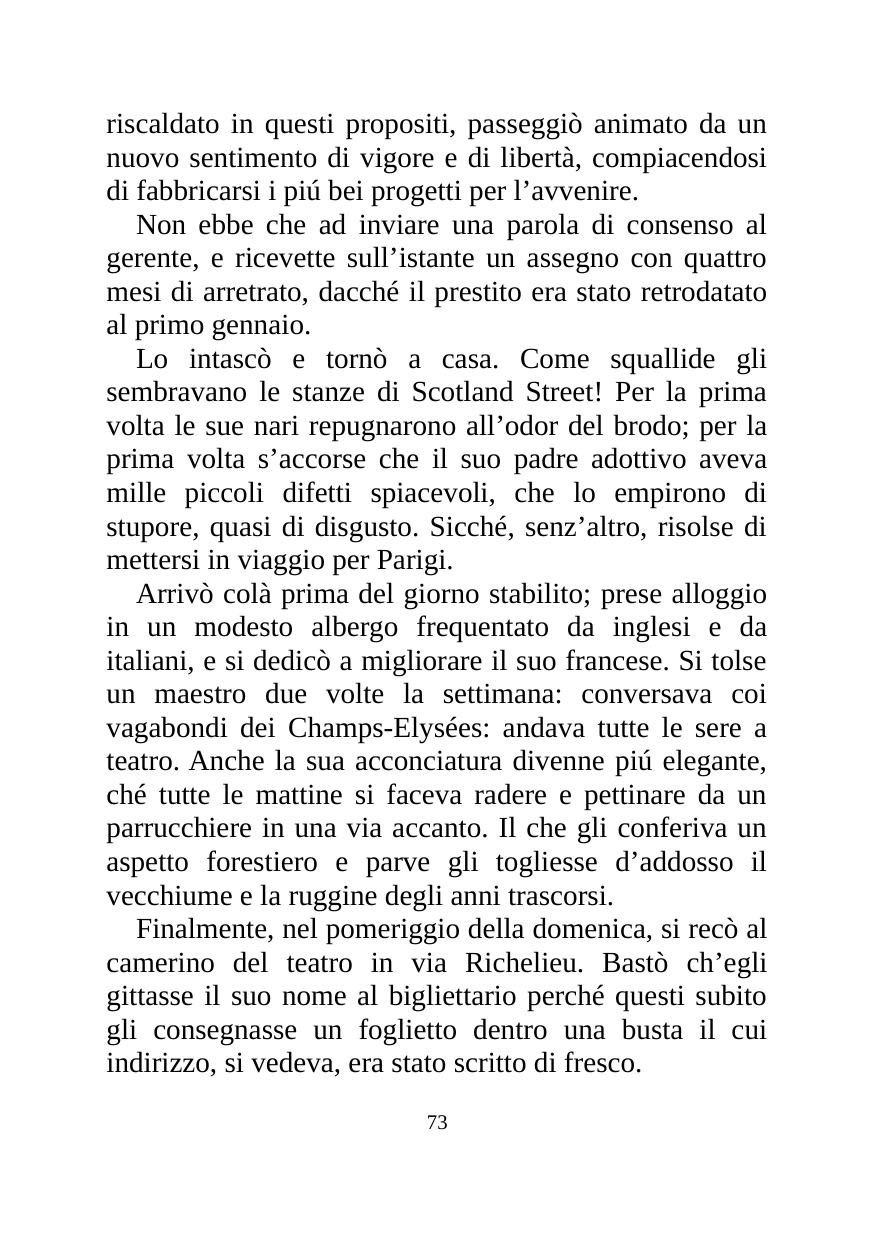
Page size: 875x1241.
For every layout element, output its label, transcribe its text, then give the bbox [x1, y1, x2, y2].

text Lo intascò e tornò a casa. Come squallide gli sembravano le stanze di Scotland Street! Per la prima volta le sue nari repugnarono all’odor del brodo; per la prima volta s’accorse che il suo padre adottivo aveva mille piccoli difetti spiacevoli, che lo empirono di stupore, quasi di disgusto. Sicché, senz’altro, risolse di mettersi in viaggio per Parigi. [106, 341, 768, 576]
text Finalmente, nel pomeriggio della domenica, si recò al camerino del teatro in via Richelieu. Bastò ch’egli gittasse il suo nome al bigliettario perché questi subito gli consegnasse un foglietto dentro una busta il cui indirizzo, si vedeva, era stato scritto di fresco. [106, 911, 768, 1079]
text Non ebbe che ad inviare una parola di consenso al gerente, e ricevette sull’istante un assegno con quattro mesi di arretrato, dacché il prestito era stato retrodatato al primo gennaio. [106, 207, 768, 341]
text riscaldato in questi propositi, passeggiò animato da un nuovo sentimento di vigore e di libertà, compiacendosi di fabbricarsi i piú bei progetti per l’avvenire. [106, 106, 768, 207]
text Arrivò colà prima del giorno stabilito; prese alloggio in un modesto albergo frequentato da inglesi e da italiani, e si dedicò a migliorare il suo francese. Si tolse un maestro due volte la settimana: conversava coi vagabondi dei Champs-Elysées: andava tutte le sere a teatro. Anche la sua acconciatura divenne piú elegante, ché tutte le mattine si faceva radere e pettinare da un parrucchiere in una via accanto. Il che gli conferiva un aspetto forestiero e parve gli togliesse d’addosso il vecchiume e la ruggine degli anni trascorsi. [106, 576, 768, 911]
